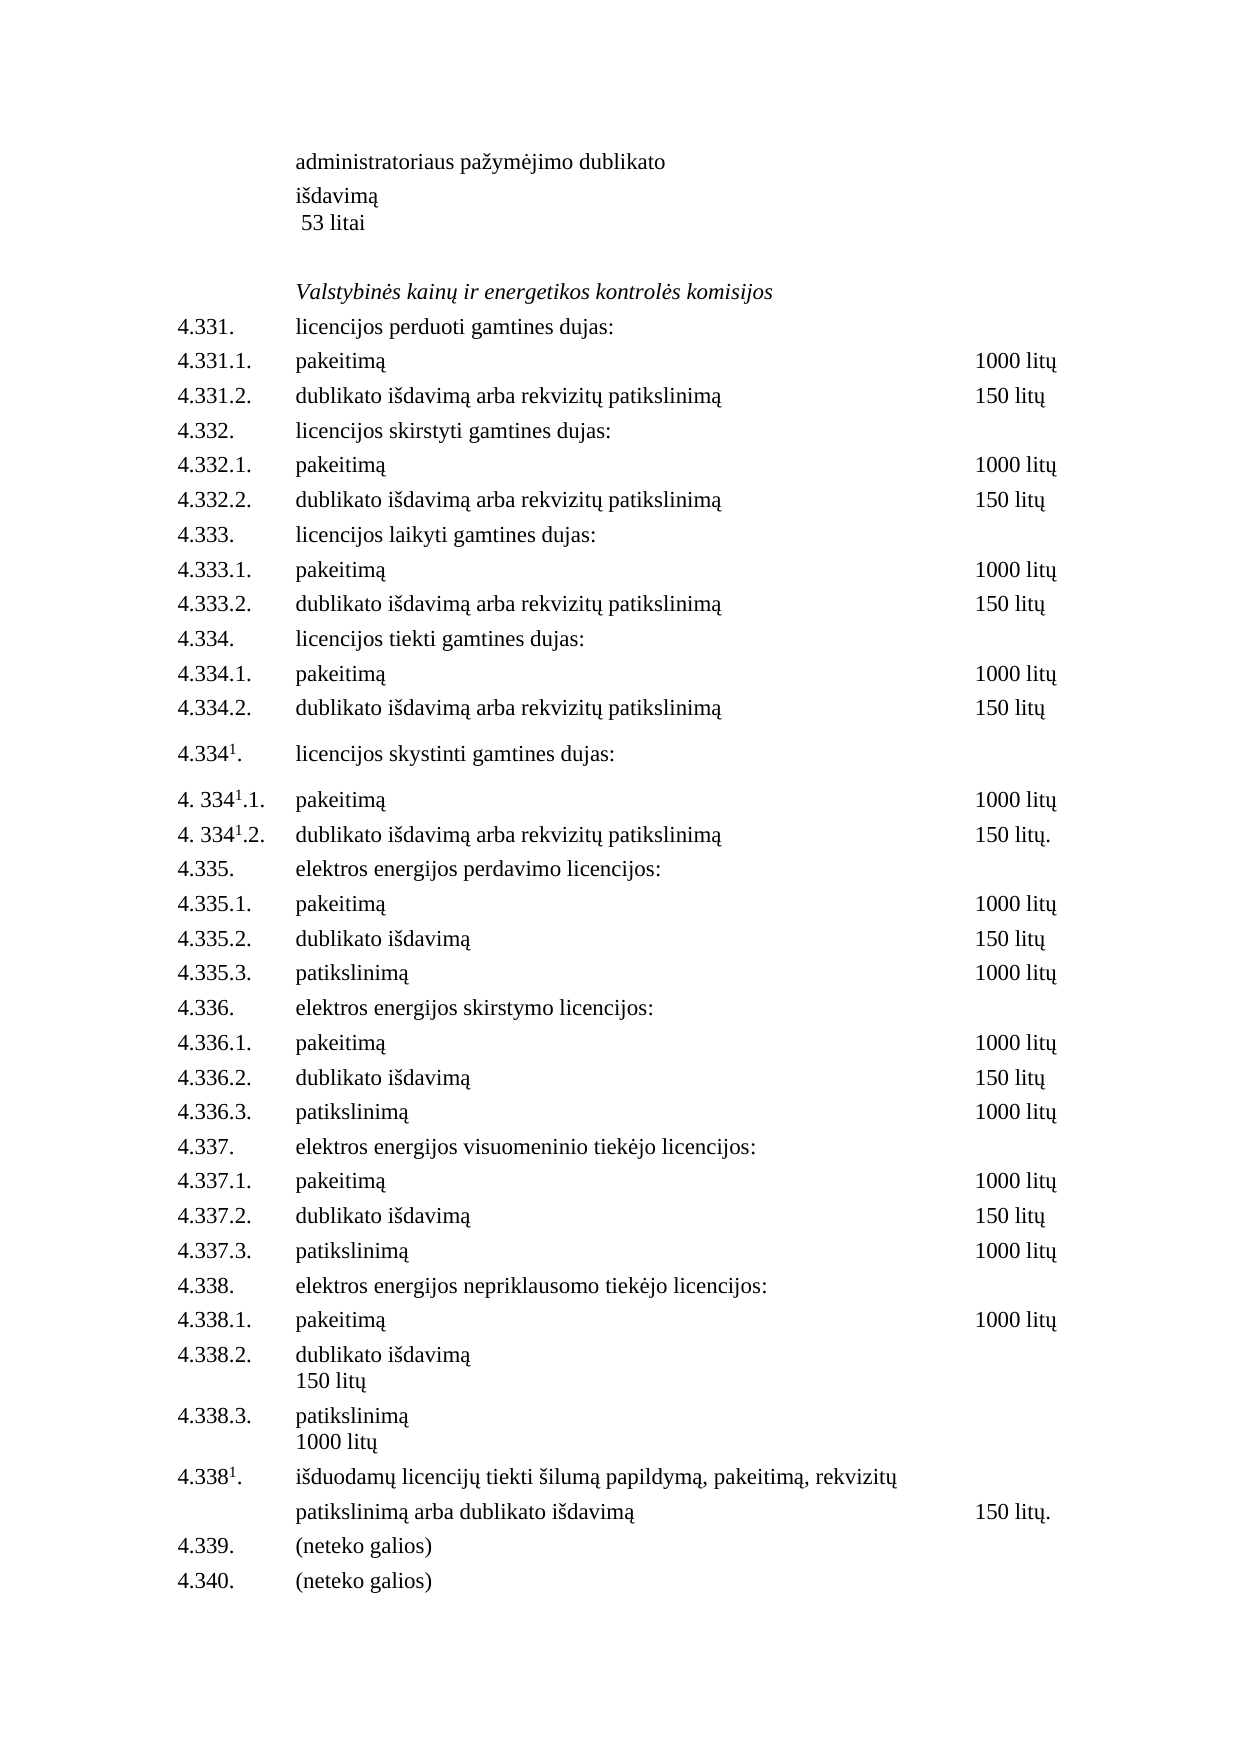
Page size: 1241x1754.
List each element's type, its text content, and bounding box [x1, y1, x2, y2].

text 4.3341. licencijos skystinti gamtines dujas: [177, 729, 1122, 767]
text 4.337.3. patikslinimą 1000 litų [177, 1237, 1122, 1263]
text 4.335.3. patikslinimą 1000 litų [177, 959, 1122, 986]
text 4. 3341.2. dublikato išdavimą arba rekvizitų patikslinimą 150 litų. [177, 821, 1122, 847]
text 4. 3341.1. pakeitimą 1000 litų [177, 775, 1122, 812]
text Valstybinės kainų ir energetikos kontrolės komisijos [177, 278, 945, 304]
text 4.338. elektros energijos nepriklausomo tiekėjo licencijos: [177, 1272, 1122, 1298]
text 4.332. licencijos skirstyti gamtines dujas: [177, 417, 1122, 443]
text 4.3381. išduodamų licencijų tiekti šilumą papildymą, pakeitimą, rekvizitų [177, 1463, 1107, 1489]
text 4.334.2. dublikato išdavimą arba rekvizitų patikslinimą 150 litų [177, 694, 1122, 721]
text patikslinimą arba dublikato išdavimą 150 litų. [177, 1498, 1107, 1524]
text 4.336. elektros energijos skirstymo licencijos: [177, 994, 1122, 1021]
text 4.336.3. patikslinimą 1000 litų [177, 1098, 1122, 1124]
text 4.335.1. pakeitimą 1000 litų [177, 890, 1122, 916]
text 4.333. licencijos laikyti gamtines dujas: [177, 521, 1122, 547]
text išdavimą 53 litai [177, 182, 945, 235]
text 4.333.2. dublikato išdavimą arba rekvizitų patikslinimą 150 litų [177, 590, 1122, 617]
text 4.332.1. pakeitimą 1000 litų [177, 452, 1122, 478]
text 4.337. elektros energijos visuomeninio tiekėjo licencijos: [177, 1133, 1122, 1159]
text 4.335. elektros energijos perdavimo licencijos: [177, 855, 1122, 882]
text administratoriaus pažymėjimo dublikato [177, 148, 1122, 174]
text 4.334.1. pakeitimą 1000 litų [177, 660, 1122, 686]
text 4.337.1. pakeitimą 1000 litų [177, 1168, 1122, 1194]
text 4.338.1. pakeitimą 1000 litų [177, 1306, 1122, 1333]
text 4.331.2. dublikato išdavimą arba rekvizitų patikslinimą 150 litų [177, 382, 1122, 408]
text 4.336.1. pakeitimą 1000 litų [177, 1029, 1122, 1055]
text 4.339. (neteko galios) [177, 1532, 945, 1559]
text 4.334. licencijos tiekti gamtines dujas: [177, 625, 1122, 651]
text 4.331. licencijos perduoti gamtines dujas: [177, 313, 1122, 339]
text 4.338.2. dublikato išdavimą 150 litų [177, 1341, 945, 1394]
text 4.338.3. patikslinimą 1000 litų [177, 1402, 945, 1455]
text 4.340. (neteko galios) [177, 1567, 945, 1593]
text 4.333.1. pakeitimą 1000 litų [177, 556, 1122, 582]
text 4.335.2. dublikato išdavimą 150 litų [177, 925, 1122, 951]
text 4.331.1. pakeitimą 1000 litų [177, 347, 1122, 374]
text 4.337.2. dublikato išdavimą 150 litų [177, 1202, 1122, 1229]
text 4.336.2. dublikato išdavimą 150 litų [177, 1063, 1122, 1090]
text 4.332.2. dublikato išdavimą arba rekvizitų patikslinimą 150 litų [177, 486, 1122, 513]
